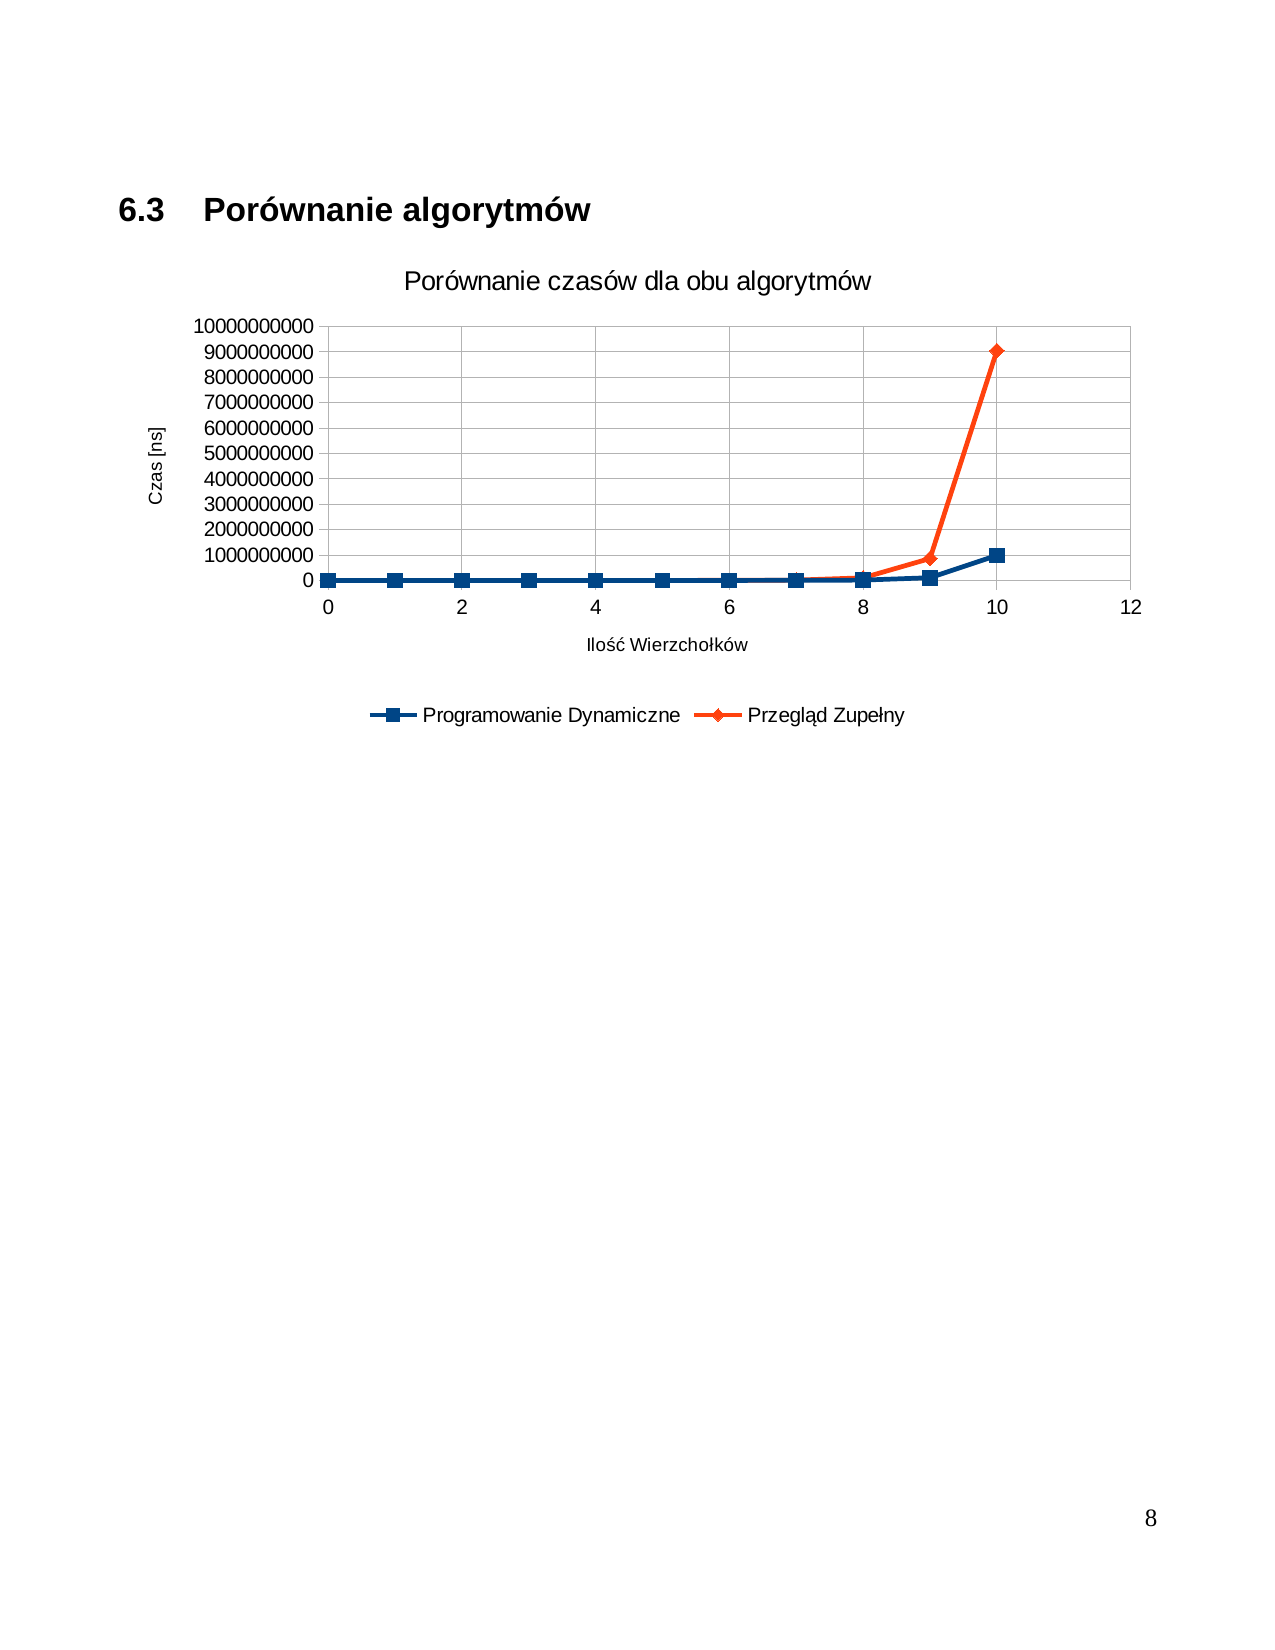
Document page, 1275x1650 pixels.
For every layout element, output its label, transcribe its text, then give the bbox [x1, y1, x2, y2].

subtitle Porównanie algorytmów [118, 190, 1157, 229]
